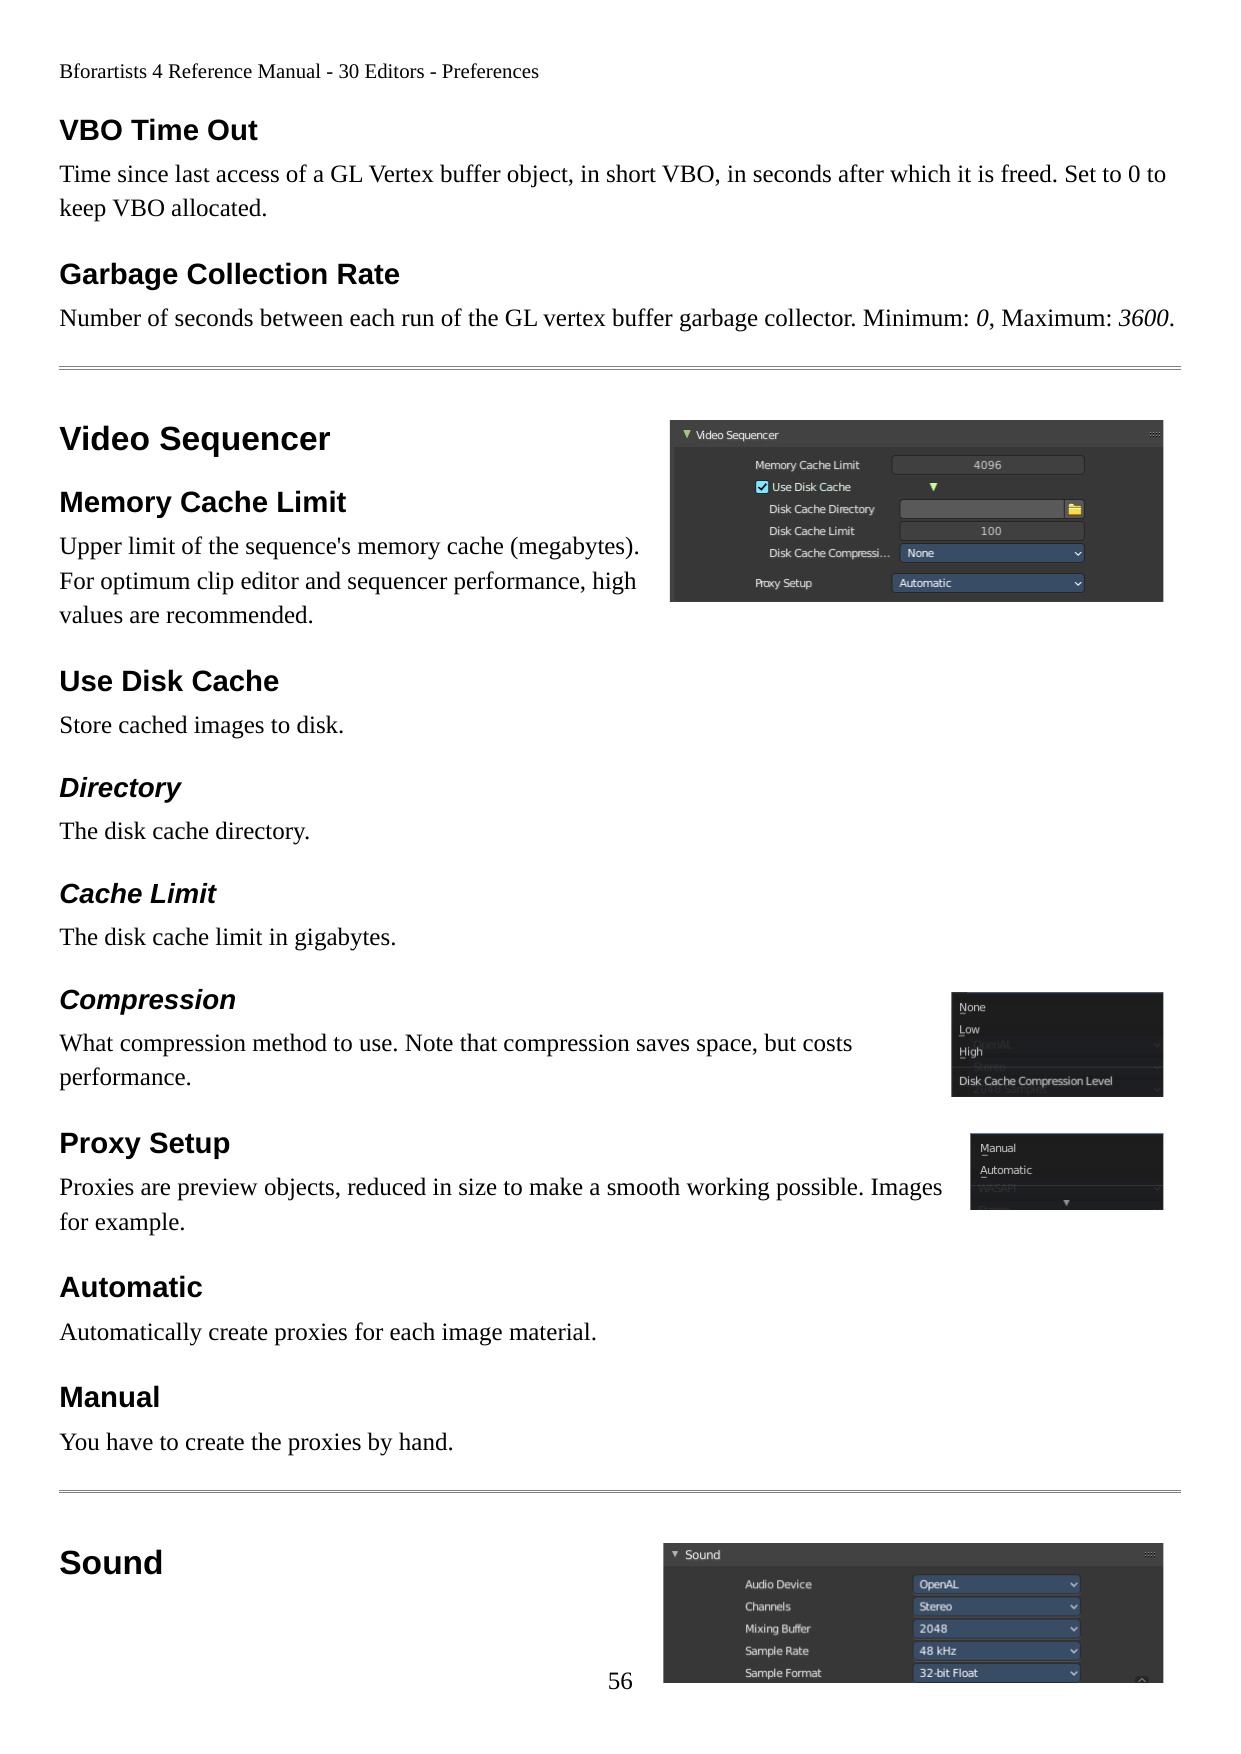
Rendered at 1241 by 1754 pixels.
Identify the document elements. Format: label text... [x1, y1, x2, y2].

picture [970, 1133, 1164, 1210]
text Upper limit of the sequence's memory cache (megabytes). For optimum clip editor and sequencer performance, high values are recommended. [59, 531, 1181, 629]
subtitle Garbage Collection Rate [59, 257, 1181, 291]
text The disk cache limit in gigabytes. [59, 922, 1181, 951]
subtitle Manual [59, 1380, 1181, 1414]
subtitle Directory [59, 772, 1181, 803]
text Number of seconds between each run of the GL vertex buffer garbage collector. Minimum: 0, Maximum: 3600. [59, 303, 1181, 332]
subtitle Use Disk Cache [59, 664, 1181, 698]
text Time since last access of a GL Vertex buffer object, in short VBO, in seconds after which it is freed. Set to 0 to keep VBO allocated. [59, 159, 1181, 222]
subtitle VBO Time Out [59, 113, 1181, 146]
subtitle Compression [59, 983, 1181, 1015]
subtitle Proxy Setup [59, 1126, 1181, 1160]
subtitle Sound [59, 1543, 663, 1581]
subtitle Automatic [59, 1270, 1181, 1304]
text Proxies are preview objects, reduced in size to make a smooth working possible. Images for example. [59, 1172, 1181, 1236]
subtitle Cache Limit [59, 878, 1181, 909]
text Store cached images to disk. [59, 710, 1181, 739]
subtitle Video Sequencer [59, 419, 1181, 458]
subtitle [1164, 485, 1181, 519]
subtitle [1164, 1543, 1181, 1581]
picture [669, 420, 1164, 602]
text Automatically create proxies for each image material. [59, 1317, 1181, 1345]
text What compression method to use. Note that compression saves space, but costs performance. [59, 1028, 951, 1091]
subtitle Memory Cache Limit [59, 485, 669, 519]
picture [951, 992, 1164, 1097]
text The disk cache directory. [59, 816, 1181, 845]
picture [663, 1543, 1164, 1683]
text You have to create the proxies by hand. [59, 1427, 1181, 1455]
